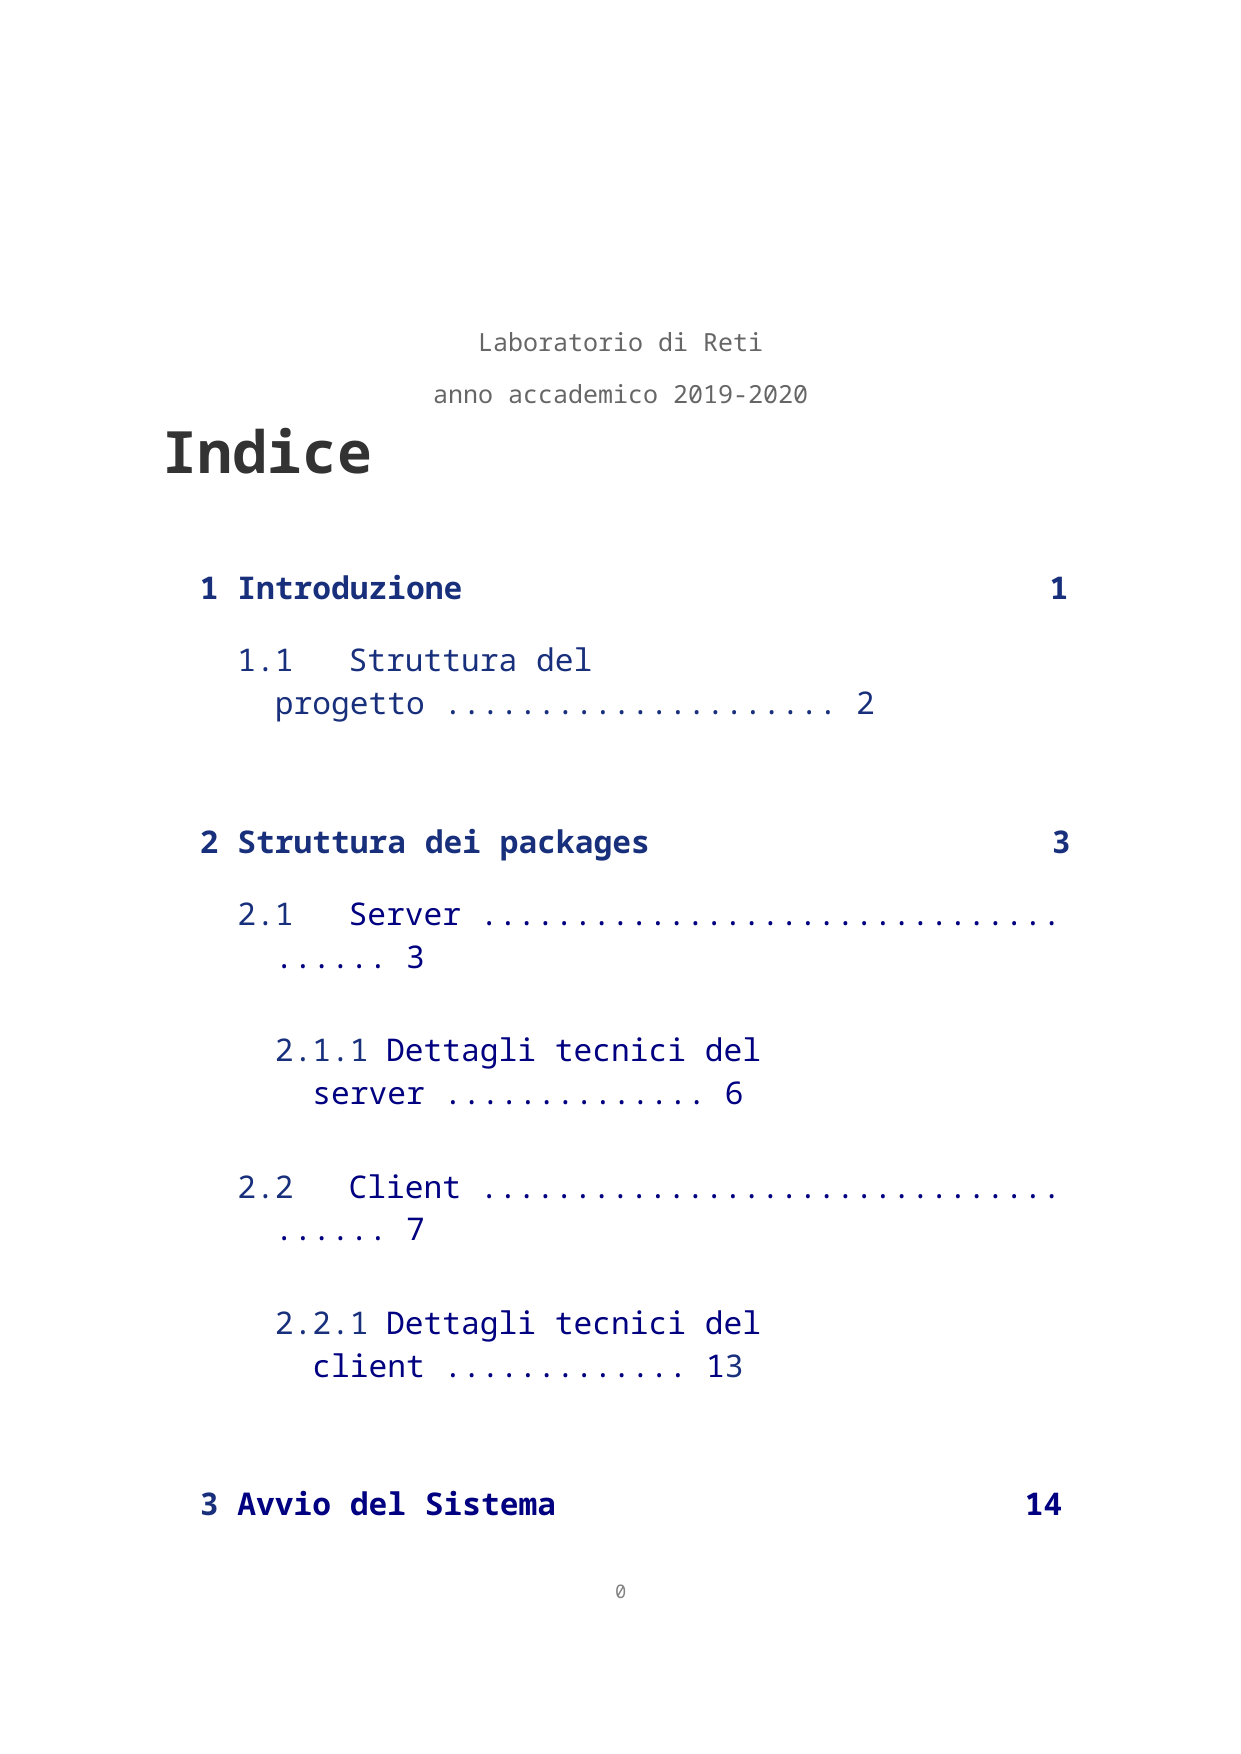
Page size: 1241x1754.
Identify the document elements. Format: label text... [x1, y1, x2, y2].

list Avvio del Sistema 14 [199, 1482, 1078, 1525]
list Dettagli tecnici del client ............. 13 [274, 1301, 1078, 1386]
list Server ..................................... 3 [237, 892, 1078, 977]
list Dettagli tecnici del server .............. 6 [274, 1028, 1078, 1114]
list Struttura del progetto ..................... 2 [237, 638, 1078, 723]
text anno accademico 2019-2020 [162, 377, 1078, 411]
text Indice [162, 411, 1078, 491]
list Introduzione 1 [199, 566, 1078, 608]
list Client ..................................... 7 [237, 1165, 1078, 1250]
text Laboratorio di Reti [162, 325, 1078, 359]
list Struttura dei packages 3 [199, 819, 1078, 862]
